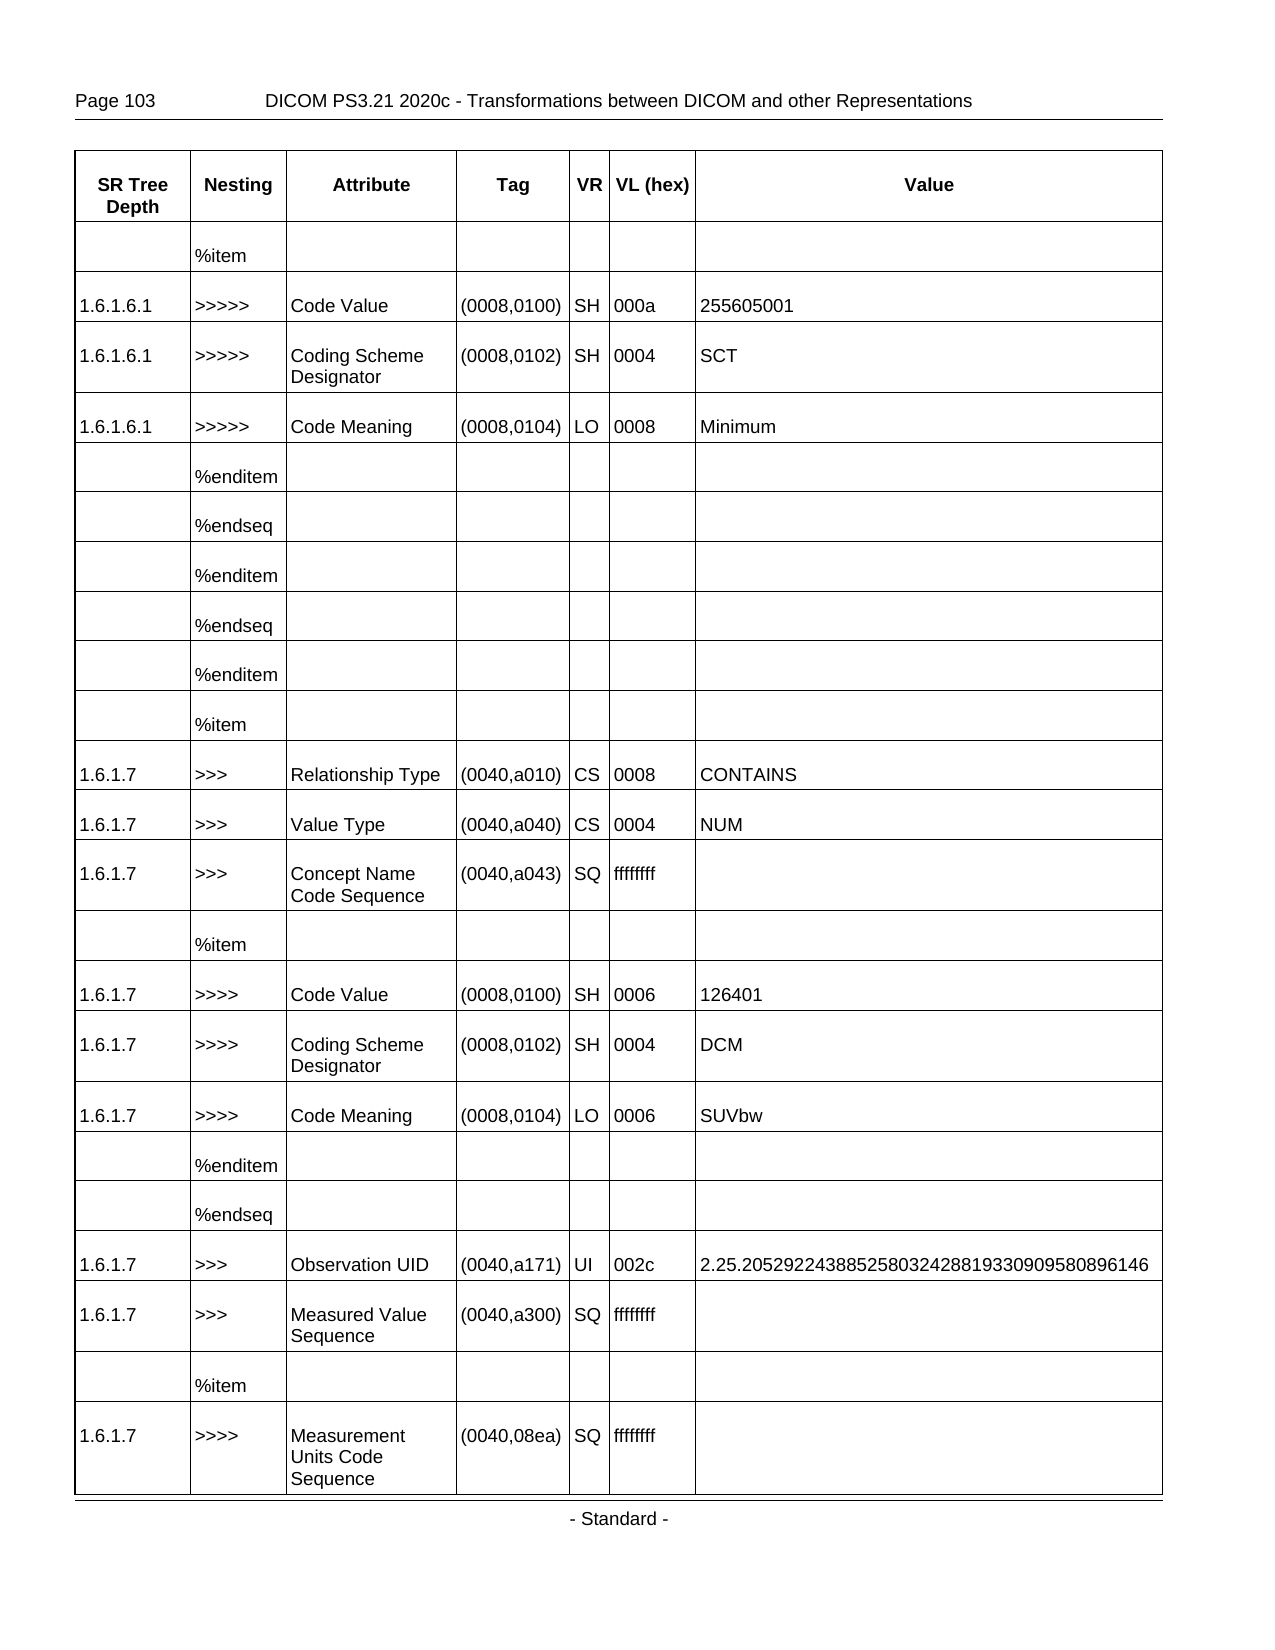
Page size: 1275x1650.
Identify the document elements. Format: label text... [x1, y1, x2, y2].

table_cell [457, 1352, 569, 1401]
table_cell 1.6.1.7 [76, 961, 190, 1010]
table_cell [610, 1181, 695, 1230]
table_cell 1.6.1.7 [76, 1082, 190, 1131]
table_cell [696, 1352, 1162, 1401]
table_cell Observation UID [287, 1231, 456, 1280]
table_cell 1.6.1.7 [76, 1231, 190, 1280]
table_cell [457, 542, 569, 591]
table_cell [76, 592, 190, 640]
table_cell SH [570, 322, 609, 392]
table_cell [570, 542, 609, 591]
table_cell %enditem [191, 1132, 286, 1180]
table_cell [570, 911, 609, 960]
table_cell DCM [696, 1011, 1162, 1081]
table_cell %item [191, 691, 286, 740]
table_cell >>> [191, 1281, 286, 1351]
table_cell 0004 [610, 790, 695, 839]
table_cell 1.6.1.7 [76, 1011, 190, 1081]
table_cell [610, 443, 695, 491]
table_cell [696, 1402, 1162, 1493]
table_cell >>>> [191, 1011, 286, 1081]
table_cell Concept Name Code Sequence [287, 840, 456, 910]
table_cell NUM [696, 790, 1162, 839]
table_cell [287, 1352, 456, 1401]
table_header VR [570, 151, 609, 221]
table_cell Code Value [287, 961, 456, 1010]
table_cell [287, 443, 456, 491]
table_cell [287, 691, 456, 740]
table_cell %item [191, 911, 286, 960]
table_cell ffffffff [610, 1281, 695, 1351]
table_cell 000a [610, 272, 695, 321]
table_cell (0008,0102) [457, 322, 569, 392]
table_cell >>>>> [191, 393, 286, 442]
table_cell SQ [570, 1402, 609, 1493]
table_cell (0008,0104) [457, 1082, 569, 1131]
table_cell Measurement Units Code Sequence [287, 1402, 456, 1493]
table_cell [696, 840, 1162, 910]
table_cell [76, 443, 190, 491]
table_cell (0040,a010) [457, 741, 569, 789]
table_cell [570, 443, 609, 491]
table_cell (0040,a040) [457, 790, 569, 839]
table_cell >>>> [191, 961, 286, 1010]
table_cell [287, 911, 456, 960]
table_cell %enditem [191, 443, 286, 491]
table_cell (0008,0102) [457, 1011, 569, 1081]
table_cell (0008,0100) [457, 272, 569, 321]
table_cell %endseq [191, 492, 286, 541]
table_cell [570, 1132, 609, 1180]
table_cell [76, 1132, 190, 1180]
table_cell [457, 1132, 569, 1180]
table_header SR Tree Depth [76, 151, 190, 221]
table_cell [610, 641, 695, 690]
table_cell %item [191, 222, 286, 271]
table_cell Coding Scheme Designator [287, 1011, 456, 1081]
table_cell SH [570, 272, 609, 321]
table_cell >>>> [191, 1082, 286, 1131]
table_cell [696, 492, 1162, 541]
table_cell 0008 [610, 741, 695, 789]
table_cell 126401 [696, 961, 1162, 1010]
table_cell (0040,a171) [457, 1231, 569, 1280]
table_cell [457, 592, 569, 640]
table_cell [76, 492, 190, 541]
table_cell (0040,a300) [457, 1281, 569, 1351]
table_cell SCT [696, 322, 1162, 392]
table_header VL (hex) [610, 151, 695, 221]
table_cell [610, 592, 695, 640]
table_cell [76, 641, 190, 690]
table_header Nesting [191, 151, 286, 221]
table_cell (0008,0100) [457, 961, 569, 1010]
table_cell [570, 492, 609, 541]
table_cell [610, 222, 695, 271]
table_cell >>>>> [191, 322, 286, 392]
table_cell [76, 1352, 190, 1401]
table_cell 255605001 [696, 272, 1162, 321]
table_cell LO [570, 1082, 609, 1131]
table_cell CS [570, 790, 609, 839]
table_cell Value Type [287, 790, 456, 839]
table_cell [696, 443, 1162, 491]
table_cell 1.6.1.6.1 [76, 322, 190, 392]
table_cell 1.6.1.7 [76, 840, 190, 910]
table_cell 1.6.1.6.1 [76, 272, 190, 321]
table_cell CONTAINS [696, 741, 1162, 789]
table_cell [696, 1281, 1162, 1351]
table_cell Relationship Type [287, 741, 456, 789]
table_cell [570, 222, 609, 271]
table_cell [696, 542, 1162, 591]
table_cell [696, 911, 1162, 960]
table_cell [610, 492, 695, 541]
table_cell [76, 542, 190, 591]
table_cell 1.6.1.7 [76, 741, 190, 789]
table_cell %endseq [191, 592, 286, 640]
table_cell >>>> [191, 1402, 286, 1493]
table_cell 0006 [610, 961, 695, 1010]
table_cell >>> [191, 840, 286, 910]
table_cell 1.6.1.7 [76, 790, 190, 839]
table_cell 1.6.1.6.1 [76, 393, 190, 442]
table_cell [457, 911, 569, 960]
table_cell 002c [610, 1231, 695, 1280]
table_cell Measured Value Sequence [287, 1281, 456, 1351]
table_cell [696, 1132, 1162, 1180]
table_cell >>> [191, 1231, 286, 1280]
table_cell %item [191, 1352, 286, 1401]
table_cell [696, 1181, 1162, 1230]
table_cell [457, 222, 569, 271]
table_cell [696, 222, 1162, 271]
table_cell (0040,a043) [457, 840, 569, 910]
table_cell %enditem [191, 641, 286, 690]
table_cell [457, 691, 569, 740]
table_cell [76, 691, 190, 740]
table_cell [696, 691, 1162, 740]
table_cell >>>>> [191, 272, 286, 321]
table_cell Coding Scheme Designator [287, 322, 456, 392]
table_cell Code Meaning [287, 1082, 456, 1131]
table_cell [287, 1132, 456, 1180]
table_cell 0006 [610, 1082, 695, 1131]
table_cell SH [570, 1011, 609, 1081]
table_header Value [696, 151, 1162, 221]
table_cell [610, 691, 695, 740]
table_cell [457, 492, 569, 541]
table_cell [287, 1181, 456, 1230]
table_cell [696, 592, 1162, 640]
table_cell [287, 592, 456, 640]
table_cell >>> [191, 790, 286, 839]
table_cell [570, 592, 609, 640]
table_cell SH [570, 961, 609, 1010]
table_cell 1.6.1.7 [76, 1281, 190, 1351]
table_cell [76, 911, 190, 960]
table_cell %enditem [191, 542, 286, 591]
table_cell 2.25.205292243885258032428819330909580896146 [696, 1231, 1162, 1280]
table_cell 0004 [610, 322, 695, 392]
table_cell [570, 641, 609, 690]
table_header Attribute [287, 151, 456, 221]
table_cell (0040,08ea) [457, 1402, 569, 1493]
table_cell >>> [191, 741, 286, 789]
table_cell CS [570, 741, 609, 789]
table_cell ffffffff [610, 1402, 695, 1493]
table_cell %endseq [191, 1181, 286, 1230]
table_cell [457, 443, 569, 491]
table_cell 1.6.1.7 [76, 1402, 190, 1493]
table_cell [570, 691, 609, 740]
table_cell Minimum [696, 393, 1162, 442]
table_cell LO [570, 393, 609, 442]
table_cell SQ [570, 840, 609, 910]
table_cell [287, 222, 456, 271]
table_cell [76, 1181, 190, 1230]
table_cell (0008,0104) [457, 393, 569, 442]
table_cell [287, 641, 456, 690]
table_cell Code Value [287, 272, 456, 321]
table_cell [570, 1352, 609, 1401]
table_cell UI [570, 1231, 609, 1280]
table_cell [696, 641, 1162, 690]
table_cell SUVbw [696, 1082, 1162, 1131]
table_cell [610, 1132, 695, 1180]
table_cell 0004 [610, 1011, 695, 1081]
table_cell [610, 542, 695, 591]
table_cell Code Meaning [287, 393, 456, 442]
table_cell [457, 1181, 569, 1230]
table_cell [287, 542, 456, 591]
table_cell [610, 1352, 695, 1401]
table_cell 0008 [610, 393, 695, 442]
table_cell [610, 911, 695, 960]
table_cell [570, 1181, 609, 1230]
table_cell [287, 492, 456, 541]
table_cell SQ [570, 1281, 609, 1351]
table_cell [76, 222, 190, 271]
table_cell [457, 641, 569, 690]
table_header Tag [457, 151, 569, 221]
table_cell ffffffff [610, 840, 695, 910]
